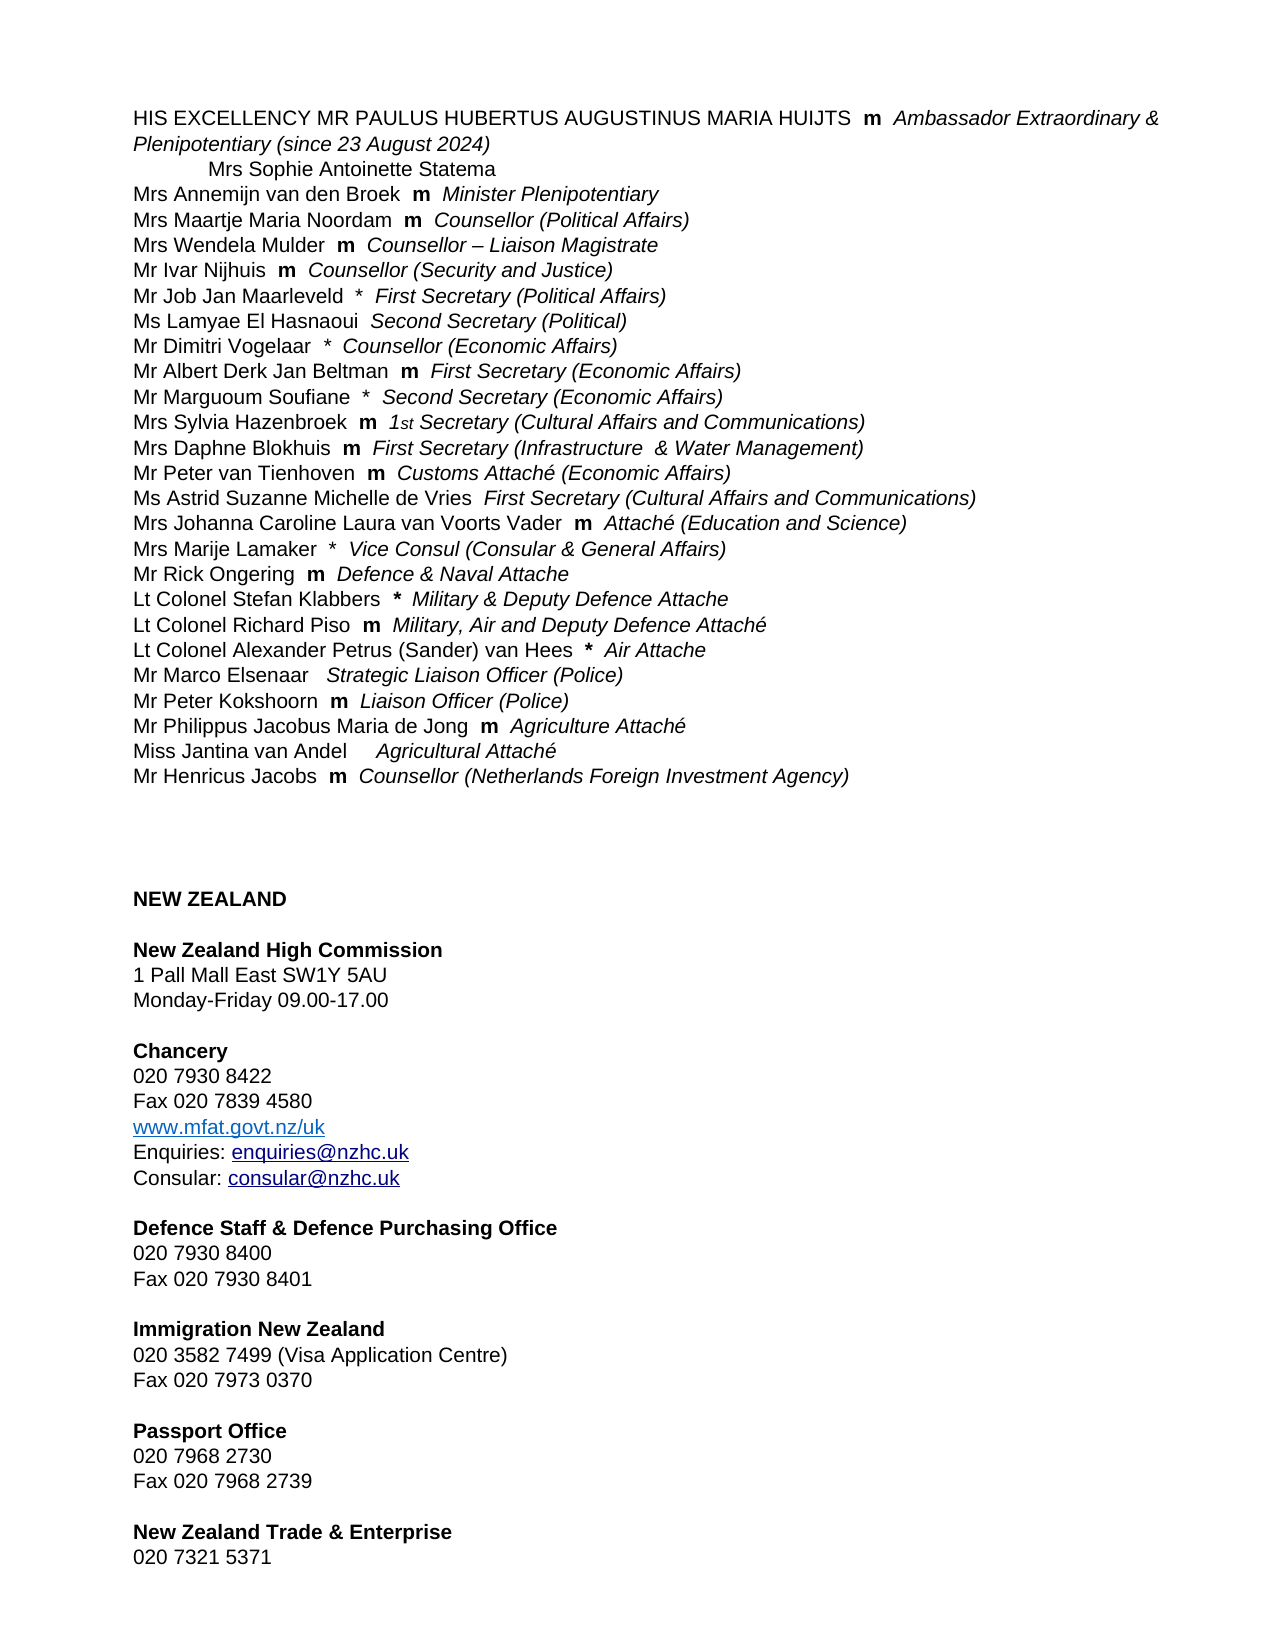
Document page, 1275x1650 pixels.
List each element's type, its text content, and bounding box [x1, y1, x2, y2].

text Mr Peter Kokshoorn m Liaison Officer (Police) [133, 688, 1181, 712]
text Mrs Wendela Mulder m Counsellor – Liaison Magistrate [133, 233, 1181, 257]
text Mrs Annemijn van den Broek m Minister Plenipotentiary [133, 182, 1181, 206]
text Mr Peter van Tienhoven m Customs Attaché (Economic Affairs) [133, 461, 1181, 484]
text Enquiries: enquiries@nzhc.uk [133, 1140, 1181, 1164]
text Mrs Johanna Caroline Laura van Voorts Vader m Attaché (Education and Science) [133, 511, 1181, 535]
text Mr Rick Ongering m Defence & Naval Attache [133, 562, 1181, 586]
text HIS EXCELLENCY MR PAULUS HUBERTUS AUGUSTINUS MARIA HUIJTS m Ambassador Extraordinary & Plenipotentiary (since 23 August 2024) [133, 106, 1181, 156]
text Consular: consular@nzhc.uk [133, 1165, 1181, 1189]
text Mr Job Jan Maarleveld * First Secretary (Political Affairs) [133, 283, 1181, 307]
text Mrs Sylvia Hazenbroek m 1st Secretary (Cultural Affairs and Communications) [133, 410, 1181, 434]
text Mrs Sophie Antoinette Statema [133, 157, 1181, 181]
text 1 Pall Mall East SW1Y 5AU [133, 963, 1181, 987]
text Mrs Daphne Blokhuis m First Secretary (Infrastructure & Water Management) [133, 435, 1181, 459]
text Mr Philippus Jacobus Maria de Jong m Agriculture Attaché [133, 714, 1181, 738]
text New Zealand Trade & Enterprise [133, 1520, 1181, 1544]
text 020 3582 7499 (Visa Application Centre) [133, 1342, 1181, 1366]
text Defence Staff & Defence Purchasing Office [133, 1216, 1181, 1240]
text 020 7321 5371 [133, 1545, 1181, 1569]
text Fax 020 7973 0370 [133, 1368, 1181, 1392]
text New Zealand High Commission [133, 937, 1181, 961]
text Fax 020 7839 4580 [133, 1089, 1181, 1113]
text Lt Colonel Stefan Klabbers * Military & Deputy Defence Attache [133, 587, 1181, 611]
text Mrs Marije Lamaker * Vice Consul (Consular & General Affairs) [133, 537, 1181, 561]
text Immigration New Zealand [133, 1317, 1181, 1341]
text Mr Albert Derk Jan Beltman m First Secretary (Economic Affairs) [133, 359, 1181, 383]
text Lt Colonel Richard Piso m Military, Air and Deputy Defence Attaché [133, 612, 1181, 636]
text NEW ZEALAND [133, 887, 1181, 911]
text Ms Lamyae El Hasnaoui Second Secretary (Political) [133, 309, 1181, 333]
text Fax 020 7968 2739 [133, 1469, 1181, 1493]
text 020 7930 8422 [133, 1064, 1181, 1088]
text Chancery [133, 1039, 1181, 1063]
text Mr Ivar Nijhuis m Counsellor (Security and Justice) [133, 258, 1181, 282]
text Mr Marco Elsenaar Strategic Liaison Officer (Police) [133, 663, 1181, 687]
text Ms Astrid Suzanne Michelle de Vries First Secretary (Cultural Affairs and Communications) [133, 486, 1181, 510]
text Lt Colonel Alexander Petrus (Sander) van Hees * Air Attache [133, 638, 1181, 662]
text 020 7968 2730 [133, 1444, 1181, 1468]
text Mr Marguoum Soufiane * Second Secretary (Economic Affairs) [133, 385, 1181, 409]
text Monday-Friday 09.00-17.00 [133, 988, 1181, 1012]
text 020 7930 8400 [133, 1241, 1181, 1265]
text Mr Henricus Jacobs m Counsellor (Netherlands Foreign Investment Agency) [133, 764, 1181, 788]
text Mrs Maartje Maria Noordam m Counsellor (Political Affairs) [133, 207, 1181, 231]
text Fax 020 7930 8401 [133, 1267, 1181, 1291]
text Mr Dimitri Vogelaar * Counsellor (Economic Affairs) [133, 334, 1181, 358]
text www.mfat.govt.nz/uk [133, 1115, 1181, 1139]
text Passport Office [133, 1418, 1181, 1442]
text Miss Jantina van Andel Agricultural Attaché [133, 739, 1181, 763]
